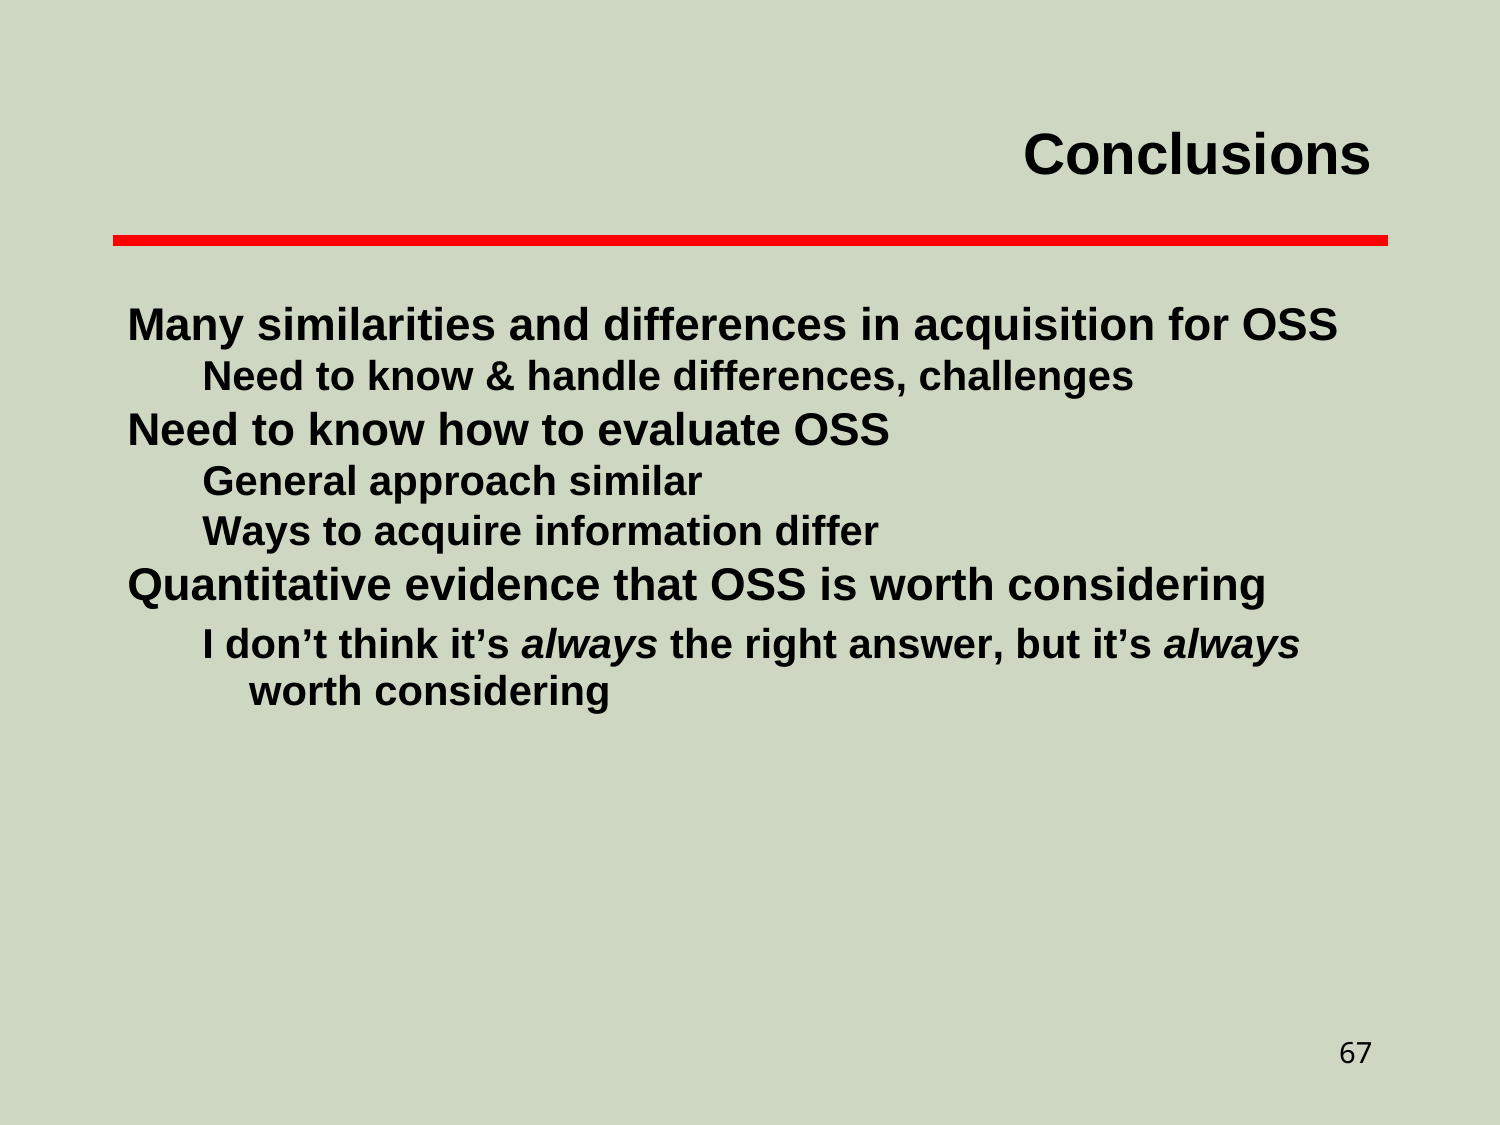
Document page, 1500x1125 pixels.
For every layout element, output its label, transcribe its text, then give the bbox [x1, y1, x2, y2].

list Many similarities and differences in acquisition for OSS Need to know & handle differences, challenges Need to know how to evaluate OSS General approach similar Ways to acquire information differ Quantitative evidence that OSS is worth considering I don’t think it’s always the right answer, but it’s always worth considering [112, 299, 1388, 1000]
title Conclusions [337, 85, 1388, 224]
